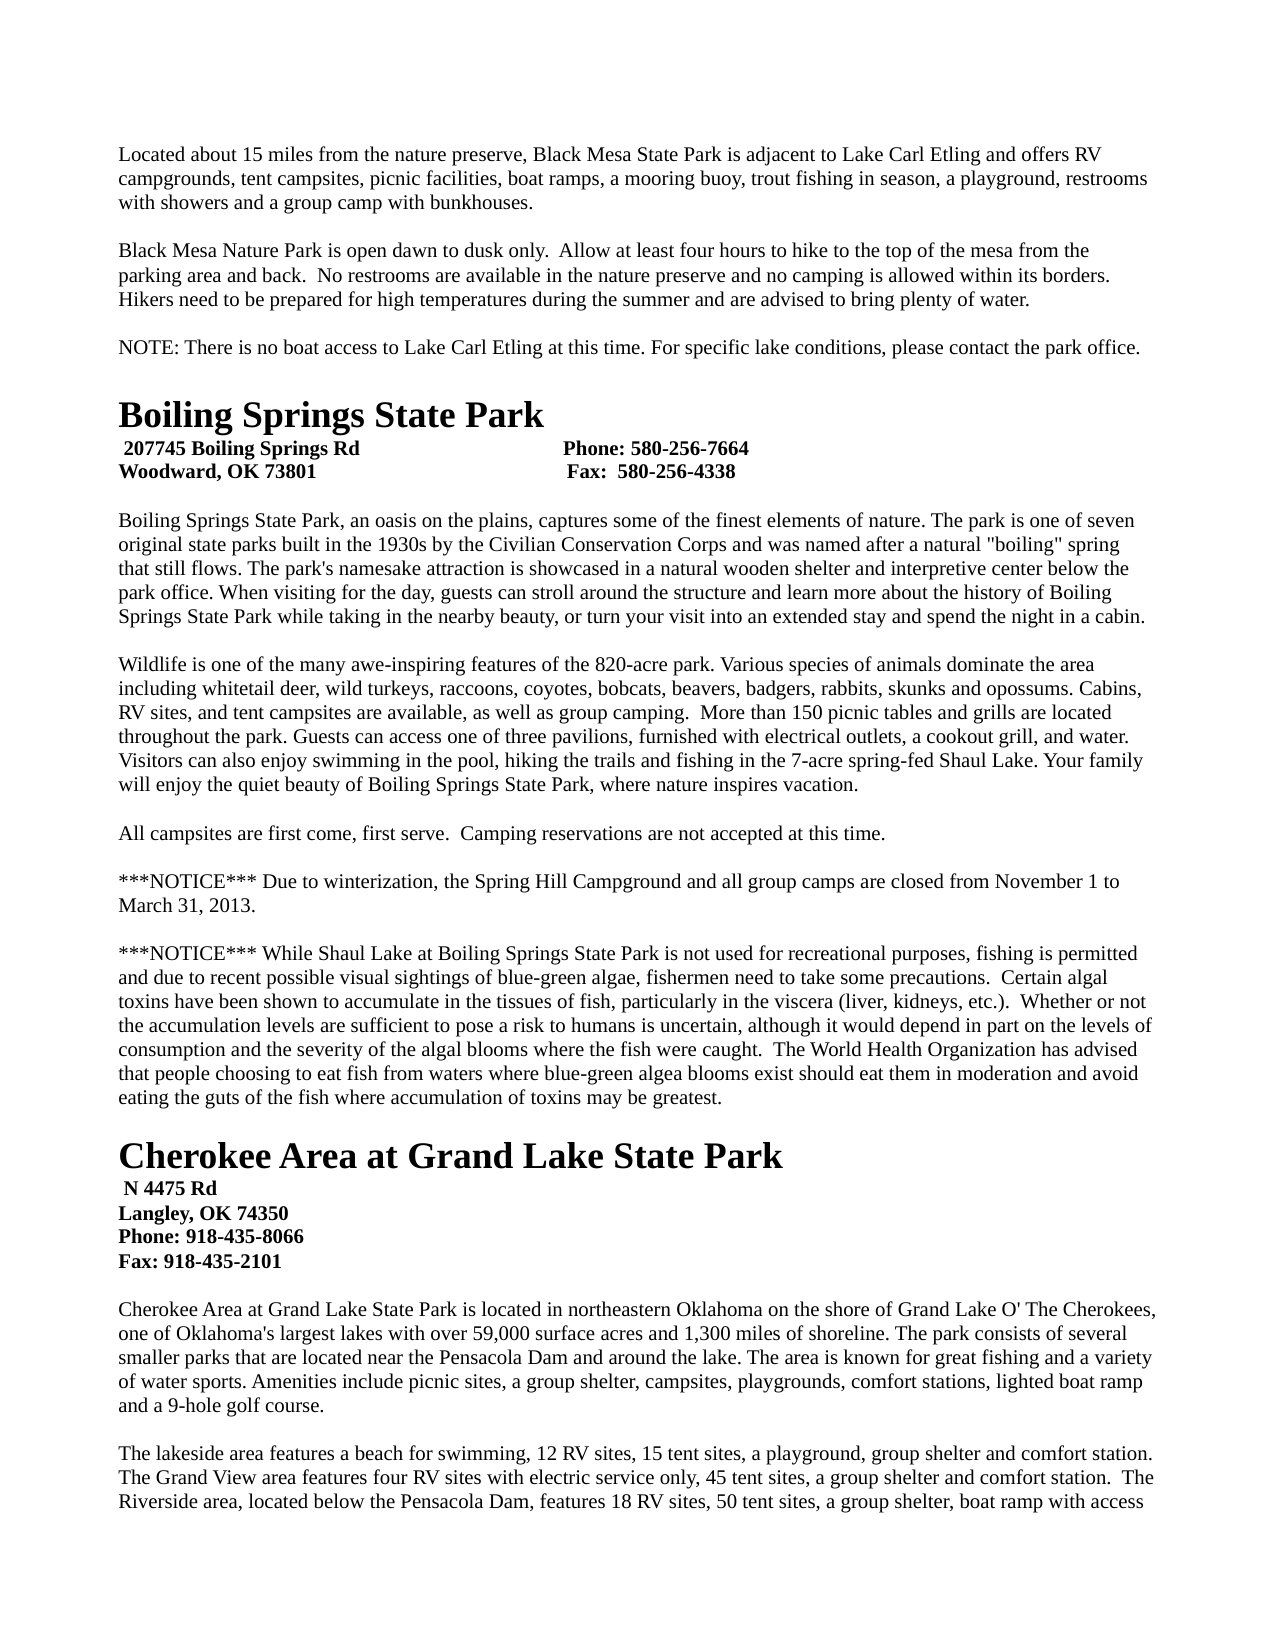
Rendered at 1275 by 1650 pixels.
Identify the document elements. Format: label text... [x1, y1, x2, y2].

text The lakeside area features a beach for swimming, 12 RV sites, 15 tent sites, a playground, group shelter and comfort station. The Grand View area features four RV sites with electric service only, 45 tent sites, a group shelter and comfort station. The Riverside area, located below the Pensacola Dam, features 18 RV sites, 50 tent sites, a group shelter, boat ramp with access [118, 1441, 1157, 1513]
text ***NOTICE*** While Shaul Lake at Boiling Springs State Park is not used for recreational purposes, fishing is permitted and due to recent possible visual sightings of blue-green algae, fishermen need to take some precautions. Certain algal toxins have been shown to accumulate in the tissues of fish, particularly in the viscera (liver, kidneys, etc.). Whether or not the accumulation levels are sufficient to pose a risk to humans is uncertain, although it would depend in part on the levels of consumption and the severity of the algal blooms where the fish were caught. The World Health Organization has advised that people choosing to eat fish from waters where blue-green algea blooms exist should eat them in moderation and avoid eating the guts of the fish where accumulation of toxins may be greatest. [118, 941, 1157, 1109]
text Located about 15 miles from the nature preserve, Black Mesa State Park is adjacent to Lake Carl Etling and offers RV campgrounds, tent campsites, picnic facilities, boat ramps, a mooring buoy, trout fishing in season, a playground, restrooms with showers and a group camp with bunkhouses. [118, 142, 1157, 214]
text Boiling Springs State Park, an oasis on the plains, captures some of the finest elements of nature. The park is one of seven original state parks built in the 1930s by the Civilian Conservation Corps and was named after a natural "boiling" spring that still flows. The park's namesake attraction is showcased in a natural wooden shelter and interpretive center below the park office. When visiting for the day, guests can stroll around the structure and learn more about the history of Boiling Springs State Park while taking in the nearby beauty, or turn your visit into an extended stay and spend the night in a cabin. [118, 508, 1157, 628]
text Boiling Springs State Park [118, 392, 1157, 435]
text Langley, OK 74350 [118, 1200, 1157, 1224]
text Cherokee Area at Grand Lake State Park [118, 1133, 1157, 1176]
text 207745 Boiling Springs Rd Phone: 580-256-7664 [118, 435, 1157, 459]
text Black Mesa Nature Park is open dawn to dusk only. Allow at least four hours to hike to the top of the mesa from the parking area and back. No restrooms are available in the nature preserve and no camping is allowed within its borders. Hikers need to be prepared for high temperatures during the summer and are advised to bring plenty of water. [118, 238, 1157, 311]
text N 4475 Rd [118, 1176, 1157, 1200]
text NOTE: There is no boat access to Lake Carl Etling at this time. For specific lake conditions, please contact the park office. [118, 335, 1157, 359]
text Fax: 918-435-2101 [118, 1248, 1157, 1273]
text Phone: 918-435-8066 [118, 1224, 1157, 1248]
text Cherokee Area at Grand Lake State Park is located in northeastern Oklahoma on the shore of Grand Lake O' The Cherokees, one of Oklahoma's largest lakes with over 59,000 surface acres and 1,300 miles of shoreline. The park consists of several smaller parks that are located near the Pensacola Dam and around the lake. The area is known for great fishing and a variety of water sports. Amenities include picnic sites, a group shelter, campsites, playgrounds, comfort stations, lighted boat ramp and a 9-hole golf course. [118, 1297, 1157, 1417]
text Wildlife is one of the many awe-inspiring features of the 820-acre park. Various species of animals dominate the area including whitetail deer, wild turkeys, raccoons, coyotes, bobcats, beavers, badgers, rabbits, skunks and opossums. Cabins, RV sites, and tent campsites are available, as well as group camping. More than 150 picnic tables and grills are located throughout the park. Guests can access one of three pavilions, furnished with electrical outlets, a cookout grill, and water. Visitors can also enjoy swimming in the pool, hiking the trails and fishing in the 7-acre spring-fed Shaul Lake. Your family will enjoy the quiet beauty of Boiling Springs State Park, where nature inspires vacation. [118, 652, 1157, 796]
text Woodward, OK 73801 Fax: 580-256-4338 [118, 459, 1157, 483]
text ***NOTICE*** Due to winterization, the Spring Hill Campground and all group camps are closed from November 1 to March 31, 2013. [118, 868, 1157, 917]
text All campsites are first come, first serve. Camping reservations are not accepted at this time. [118, 820, 1157, 844]
